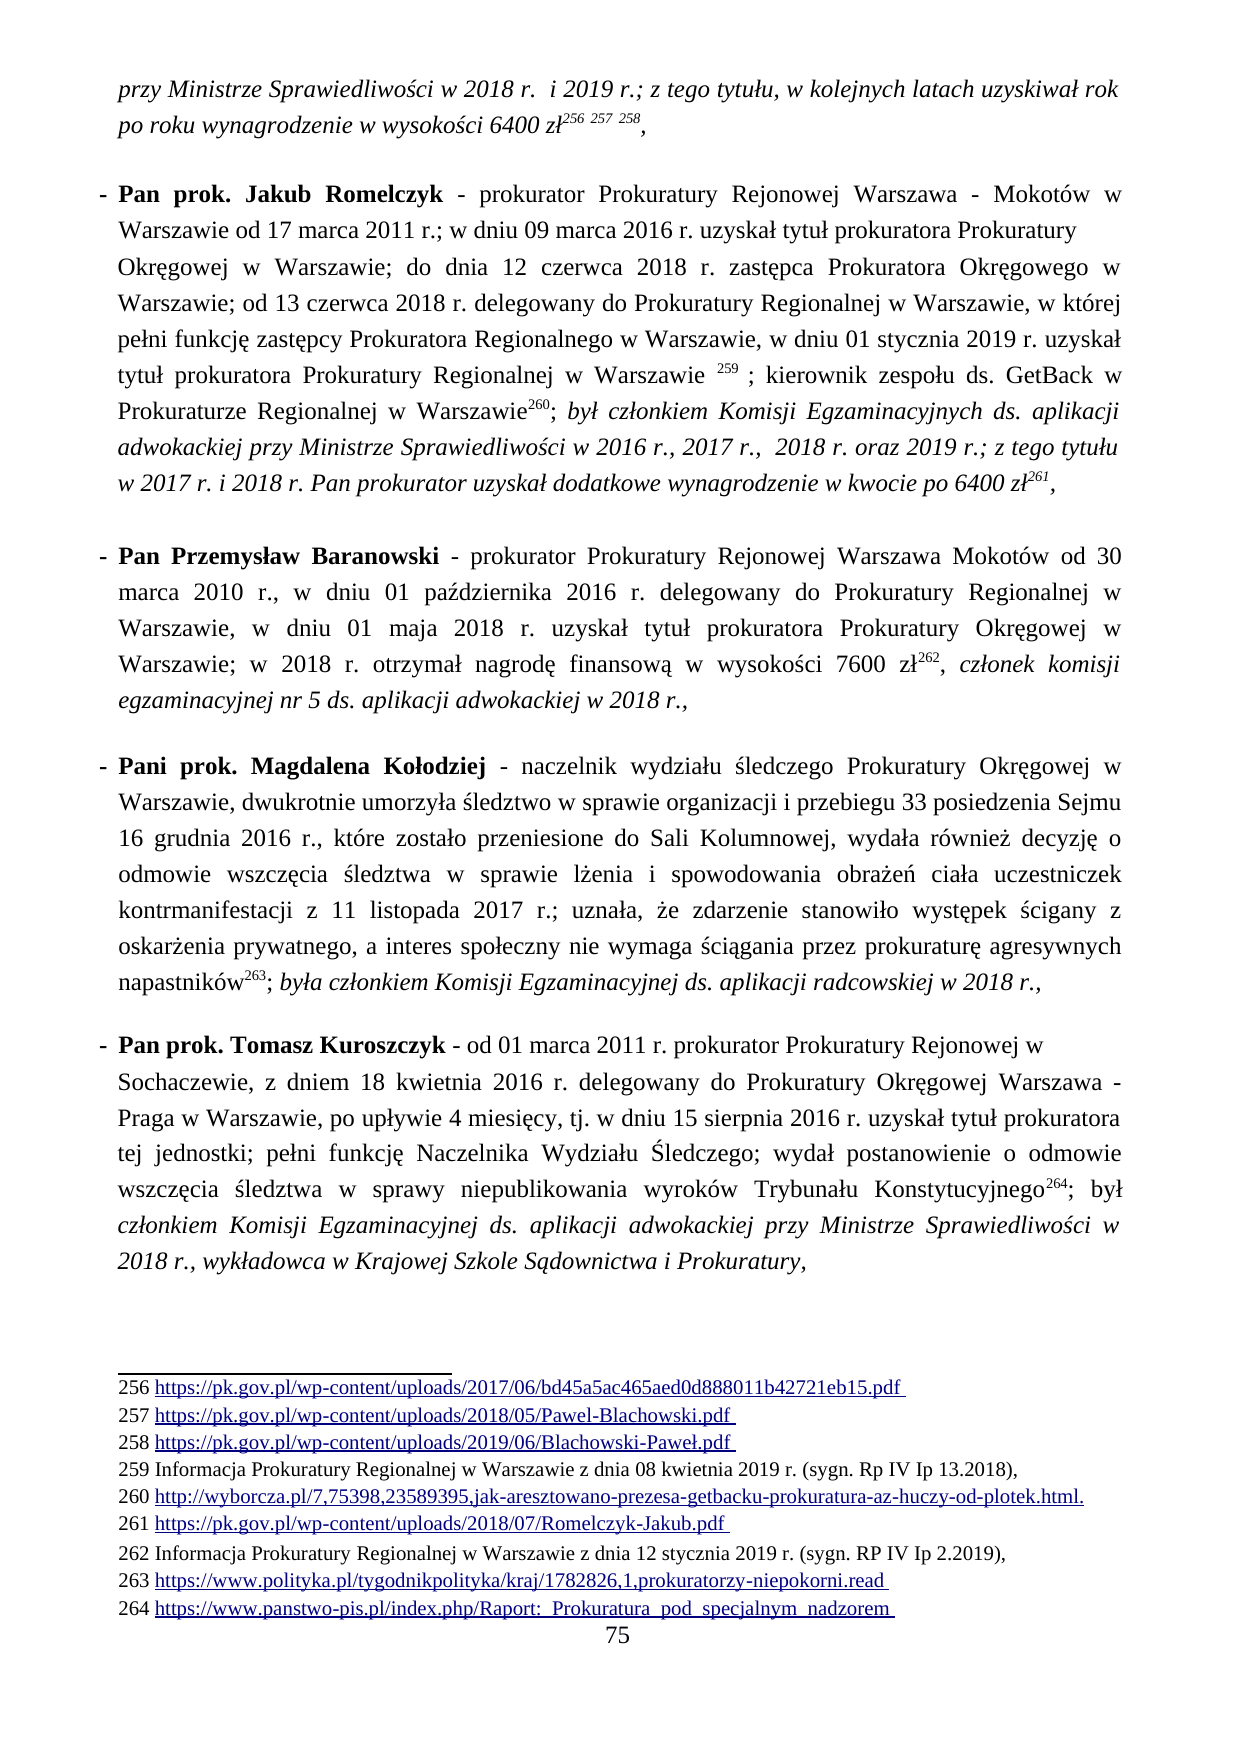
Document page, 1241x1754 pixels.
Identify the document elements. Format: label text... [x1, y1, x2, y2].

list Pani prok. Magdalena Kołodziej - naczelnik wydziału śledczego Prokuratury Okręgowej w Warszawie, dwukrotnie umorzyła śledztwo w sprawie organizacji i przebiegu 33 posiedzenia Sejmu 16 grudnia 2016 r., które zostało przeniesione do Sali Kolumnowej, wydała również decyzję o odmowie wszczęcia śledztwa w sprawie lżenia i spowodowania obrażeń ciała uczestniczek kontrmanifestacji z 11 listopada 2017 r.; uznała, że zdarzenie stanowiło występek ścigany z oskarżenia prywatnego, a interes społeczny nie wymaga ściągania przez prokuraturę agresywnych napastników; była członkiem Komisji Egzaminacyjnej ds. aplikacji radcowskiej w 2018 r., [99, 751, 1122, 996]
list Pan prok. Jakub Romelczyk - prokurator Prokuratury Rejonowej Warszawa - Mokotów w Warszawie od 17 marca 2011 r.; w dniu 09 marca 2016 r. uzyskał tytuł prokuratora Prokuratury [99, 179, 1122, 244]
text Informacja Prokuratury Regionalnej w Warszawie z dnia 08 kwietnia 2019 r. (sygn. Rp IV Ip 13.2018), [118, 1456, 1128, 1482]
list https://www.polityka.pl/tygodnikpolityka/kraj/1782826,1,prokuratorzy-niepokorni.read [118, 1568, 1128, 1593]
list https://pk.gov.pl/wp-content/uploads/2017/06/bd45a5ac465aed0d888011b42721eb15.pdf [118, 1374, 1128, 1400]
text https://pk.gov.pl/wp-content/uploads/2018/07/Romelczyk-Jakub.pdf [118, 1511, 1128, 1536]
text http://wyborcza.pl/7,75398,23589395,jak-aresztowano-prezesa-getbacku-prokuratura-az-huczy-od-plotek.html. [118, 1483, 1128, 1509]
list Pan Przemysław Baranowski - prokurator Prokuratury Rejonowej Warszawa Mokotów od 30 marca 2010 r., w dniu 01 października 2016 r. delegowany do Prokuratury Regionalnej w Warszawie, w dniu 01 maja 2018 r. uzyskał tytuł prokuratora Prokuratury Okręgowej w Warszawie; w 2018 r. otrzymał nagrodę finansową w wysokości 7600 zł, członek komisji egzaminacyjnej nr 5 ds. aplikacji adwokackiej w 2018 r., [99, 541, 1122, 713]
list przy Ministrze Sprawiedliwości w 2018 r. i 2019 r.; z tego tytułu, w kolejnych latach uzyskiwał rok po roku wynagrodzenie w wysokości 6400 zł , [99, 74, 1122, 138]
text Sochaczewie, z dniem 18 kwietnia 2016 r. delegowany do Prokuratury Okręgowej Warszawa - Praga w Warszawie, po upływie 4 miesięcy, tj. w dniu 15 sierpnia 2016 r. uzyskał tytuł prokuratora tej jednostki; pełni funkcję Naczelnika Wydziału Śledczego; wydał postanowienie o odmowie wszczęcia śledztwa w sprawy niepublikowania wyroków Trybunału Konstytucyjnego; był członkiem Komisji Egzaminacyjnej ds. aplikacji adwokackiej przy Ministrze Sprawiedliwości w 2018 r., wykładowca w Krajowej Szkole Sądownictwa i Prokuratury, [117, 1067, 1122, 1275]
text https://www.panstwo-pis.pl/index.php/Raport:_Prokuratura_pod_specjalnym_nadzorem [118, 1595, 1128, 1620]
list https://pk.gov.pl/wp-content/uploads/2019/06/Blachowski-Paweł.pdf [118, 1429, 1128, 1454]
list Informacja Prokuratury Regionalnej w Warszawie z dnia 12 stycznia 2019 r. (sygn. RP IV Ip 2.2019), [118, 1538, 1128, 1566]
text Okręgowej w Warszawie; do dnia 12 czerwca 2018 r. zastępca Prokuratora Okręgowego w Warszawie; od 13 czerwca 2018 r. delegowany do Prokuratury Regionalnej w Warszawie, w której pełni funkcję zastępcy Prokuratora Regionalnego w Warszawie, w dniu 01 stycznia 2019 r. uzyskał tytuł prokuratora Prokuratury Regionalnej w Warszawie ; kierownik zespołu ds. GetBack w Prokuraturze Regionalnej w Warszawie; był członkiem Komisji Egzaminacyjnych ds. aplikacji adwokackiej przy Ministrze Sprawiedliwości w 2016 r., 2017 r., 2018 r. oraz 2019 r.; z tego tytułu w 2017 r. i 2018 r. Pan prokurator uzyskał dodatkowe wynagrodzenie w kwocie po 6400 zł, [117, 252, 1122, 496]
list https://pk.gov.pl/wp-content/uploads/2018/05/Pawel-Blachowski.pdf [118, 1402, 1128, 1427]
list Pan prok. Tomasz Kuroszczyk - od 01 marca 2011 r. prokurator Prokuratury Rejonowej w [99, 1030, 1122, 1059]
